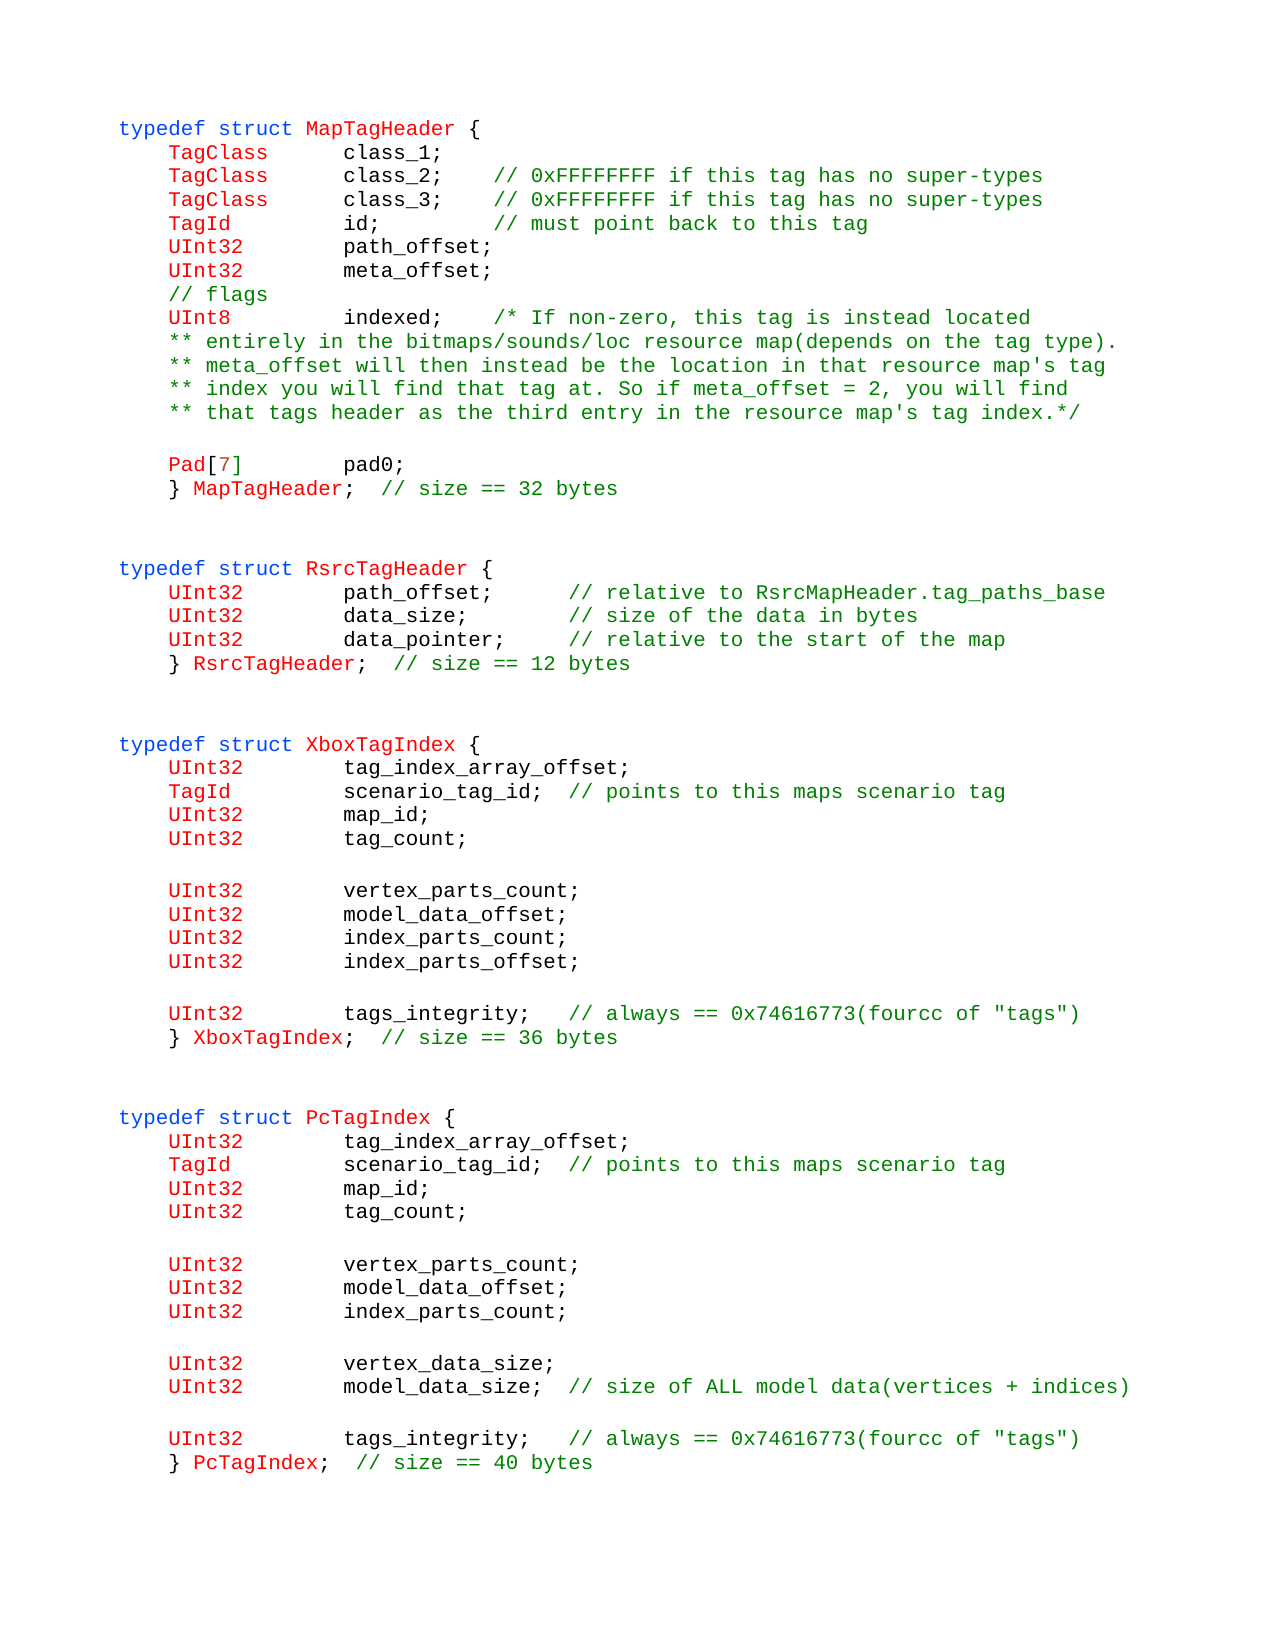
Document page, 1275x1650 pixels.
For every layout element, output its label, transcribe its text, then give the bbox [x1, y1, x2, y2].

text UInt32 vertex_parts_count; [118, 1253, 1157, 1277]
text TagClass class_1; [118, 142, 1157, 165]
text typedef struct RsrcTagHeader { [118, 558, 1157, 582]
text UInt32 tag_count; [118, 828, 1157, 852]
text typedef struct XboxTagIndex { [118, 733, 1157, 757]
text UInt32 model_data_offset; [118, 904, 1157, 927]
text UInt32 tag_index_array_offset; [118, 757, 1157, 781]
text UInt32 tags_integrity; // always == 0x74616773(fourcc of "tags") } PcTagIndex; // size == 40 bytes [118, 1428, 1157, 1476]
text UInt32 map_id; [118, 804, 1157, 828]
text UInt32 index_parts_count; [118, 1301, 1157, 1324]
text UInt32 data_pointer; // relative to the start of the map } RsrcTagHeader; // size == 12 bytes [118, 629, 1157, 676]
text ** entirely in the bitmaps/sounds/loc resource map(depends on the tag type). [118, 331, 1157, 354]
text UInt32 data_size; // size of the data in bytes [118, 606, 1157, 629]
text UInt32 model_data_size; // size of ALL model data(vertices + indices) [118, 1376, 1157, 1400]
text TagClass class_2; // 0xFFFFFFFF if this tag has no super-types [118, 165, 1157, 189]
text UInt32 path_offset; [118, 236, 1157, 260]
text TagId scenario_tag_id; // points to this maps scenario tag [118, 781, 1157, 804]
text TagId scenario_tag_id; // points to this maps scenario tag [118, 1154, 1157, 1178]
text UInt32 model_data_offset; [118, 1277, 1157, 1301]
text UInt32 map_id; [118, 1178, 1157, 1202]
text UInt32 vertex_parts_count; [118, 880, 1157, 904]
text // flags [118, 284, 1157, 307]
text UInt32 tags_integrity; // always == 0x74616773(fourcc of "tags") } XboxTagIndex; // size == 36 bytes [118, 1003, 1157, 1050]
text UInt32 vertex_data_size; [118, 1353, 1157, 1376]
text UInt32 index_parts_count; [118, 927, 1157, 951]
text UInt32 tag_count; [118, 1202, 1157, 1225]
text Pad[7] pad0; } MapTagHeader; // size == 32 bytes [118, 454, 1157, 502]
text ** meta_offset will then instead be the location in that resource map's tag [118, 354, 1157, 378]
text typedef struct MapTagHeader { [118, 118, 1157, 142]
text UInt32 meta_offset; [118, 260, 1157, 284]
text TagId id; // must point back to this tag [118, 213, 1157, 236]
text ** that tags header as the third entry in the resource map's tag index.*/ [118, 402, 1157, 426]
text UInt8 indexed; /* If non-zero, this tag is instead located [118, 307, 1157, 331]
text ** index you will find that tag at. So if meta_offset = 2, you will find [118, 378, 1157, 402]
text typedef struct PcTagIndex { [118, 1107, 1157, 1131]
text UInt32 path_offset; // relative to RsrcMapHeader.tag_paths_base [118, 582, 1157, 606]
text UInt32 index_parts_offset; [118, 951, 1157, 975]
text TagClass class_3; // 0xFFFFFFFF if this tag has no super-types [118, 189, 1157, 213]
text UInt32 tag_index_array_offset; [118, 1131, 1157, 1154]
